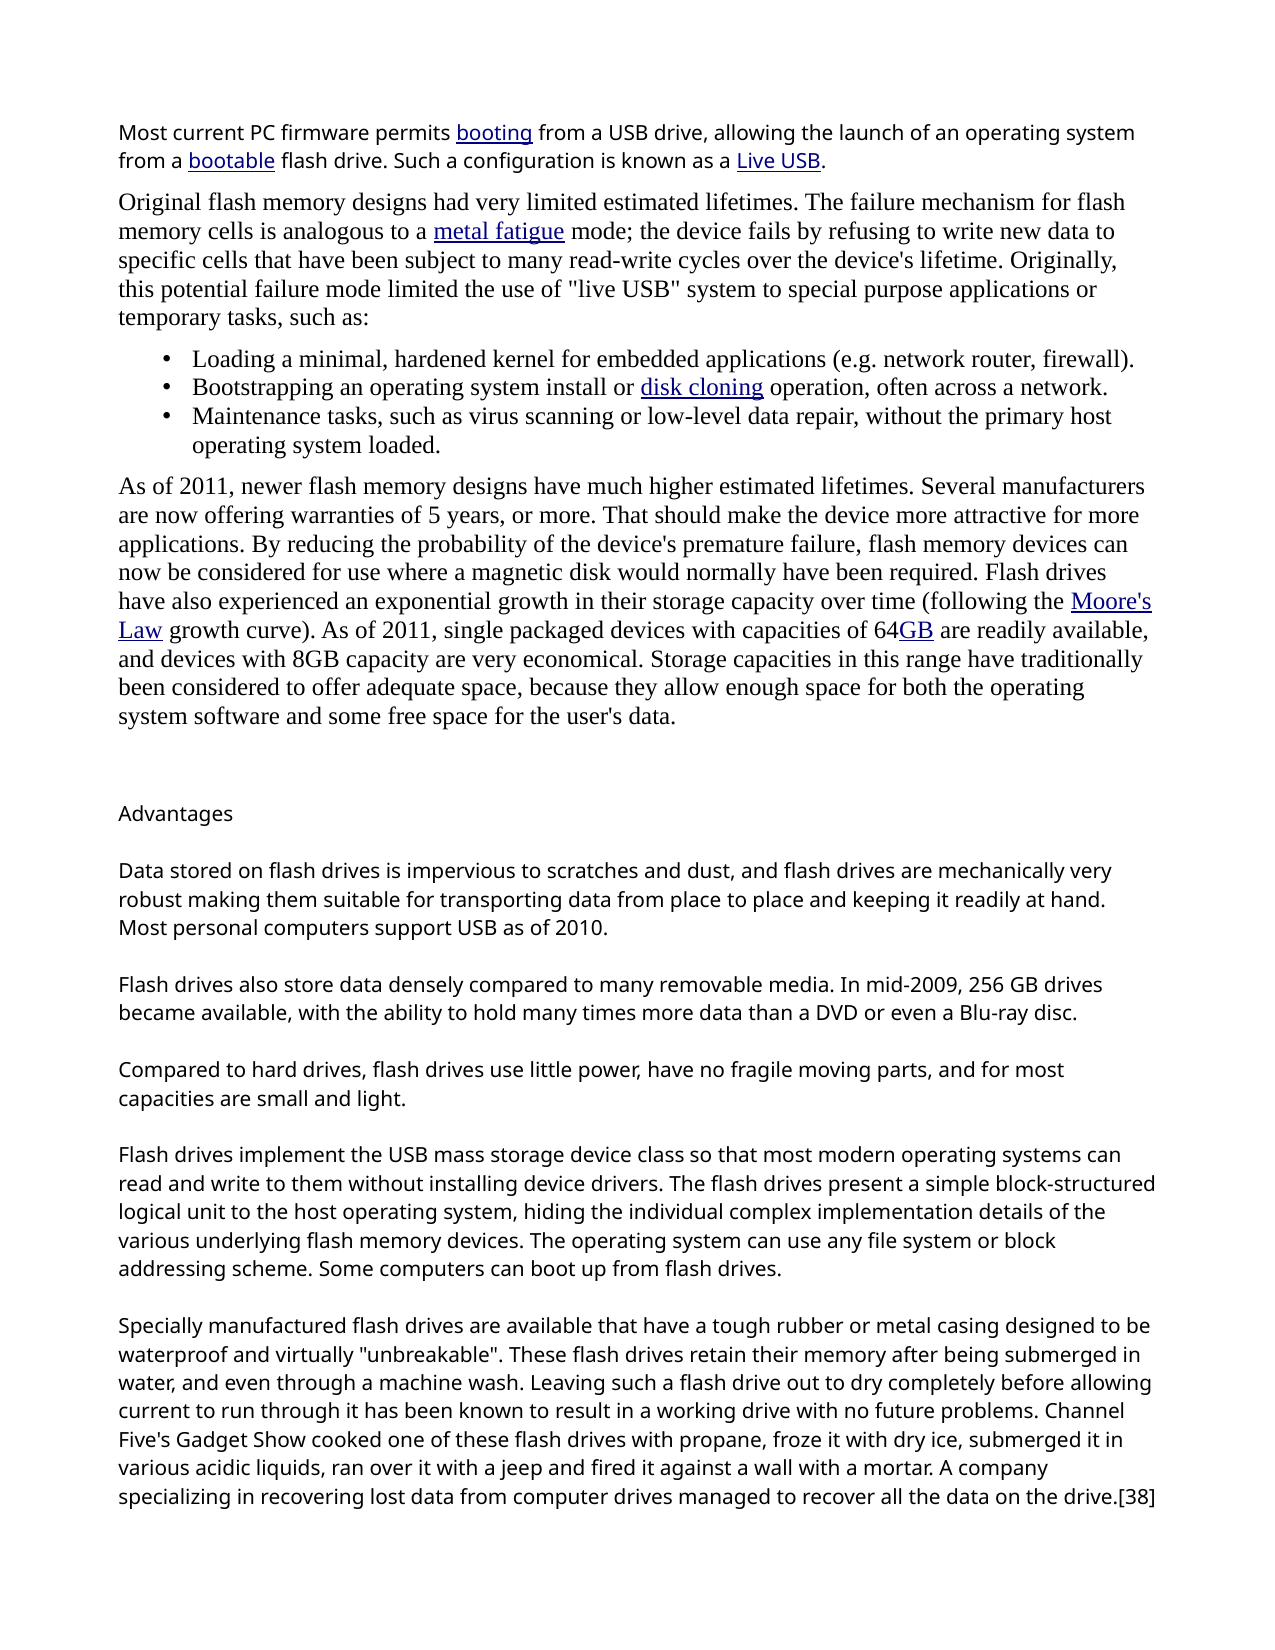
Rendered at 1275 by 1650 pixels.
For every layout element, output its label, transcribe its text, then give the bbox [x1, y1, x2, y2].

text Compared to hard drives, flash drives use little power, have no fragile moving parts, and for most capacities are small and light. [118, 1055, 1157, 1112]
text Flash drives also store data densely compared to many removable media. In mid-2009, 256 GB drives became available, with the ability to hold many times more data than a DVD or even a Blu-ray disc. [118, 970, 1157, 1027]
text Specially manufactured flash drives are available that have a tough rubber or metal casing designed to be waterproof and virtually "unbreakable". These flash drives retain their memory after being submerged in water, and even through a machine wash. Leaving such a flash drive out to dry completely before allowing current to run through it has been known to result in a working drive with no future problems. Channel Five's Gadget Show cooked one of these flash drives with propane, froze it with dry ice, submerged it in various acidic liquids, ran over it with a jeep and fired it against a wall with a mortar. A company specializing in recovering lost data from computer drives managed to recover all the data on the drive.[38] [118, 1311, 1157, 1510]
text Flash drives implement the USB mass storage device class so that most modern operating systems can read and write to them without installing device drivers. The flash drives present a simple block-structured logical unit to the host operating system, hiding the individual complex implementation details of the various underlying flash memory devices. The operating system can use any file system or block addressing scheme. Some computers can boot up from flash drives. [118, 1141, 1157, 1283]
text Data stored on flash drives is impervious to scratches and dust, and flash drives are mechanically very robust making them suitable for transporting data from place to place and keeping it readily at hand. Most personal computers support USB as of 2010. [118, 856, 1157, 942]
text Advantages [118, 799, 1157, 828]
list Maintenance tasks, such as virus scanning or low-level data repair, without the primary host operating system loaded. [162, 401, 1157, 459]
text Original flash memory designs had very limited estimated lifetimes. The failure mechanism for flash memory cells is analogous to a metal fatigue mode; the device fails by refusing to write new data to specific cells that have been subject to many read-write cycles over the device's lifetime. Originally, this potential failure mode limited the use of "live USB" system to special purpose applications or temporary tasks, such as: [118, 187, 1157, 331]
list Bootstrapping an operating system install or disk cloning operation, often across a network. [162, 372, 1157, 401]
text As of 2011, newer flash memory designs have much higher estimated lifetimes. Several manufacturers are now offering warranties of 5 years, or more. That should make the device more attractive for more applications. By reducing the probability of the device's premature failure, flash memory devices can now be considered for use where a magnetic disk would normally have been required. Flash drives have also experienced an exponential growth in their storage capacity over time (following the Moore's Law growth curve). As of 2011, single packaged devices with capacities of 64GB are readily available, and devices with 8GB capacity are very economical. Storage capacities in this range have traditionally been considered to offer adequate space, because they allow enough space for both the operating system software and some free space for the user's data. [118, 471, 1157, 730]
list Loading a minimal, hardened kernel for embedded applications (e.g. network router, firewall). [162, 344, 1157, 372]
text Most current PC firmware permits booting from a USB drive, allowing the launch of an operating system from a bootable flash drive. Such a configuration is known as a Live USB. [118, 118, 1157, 175]
